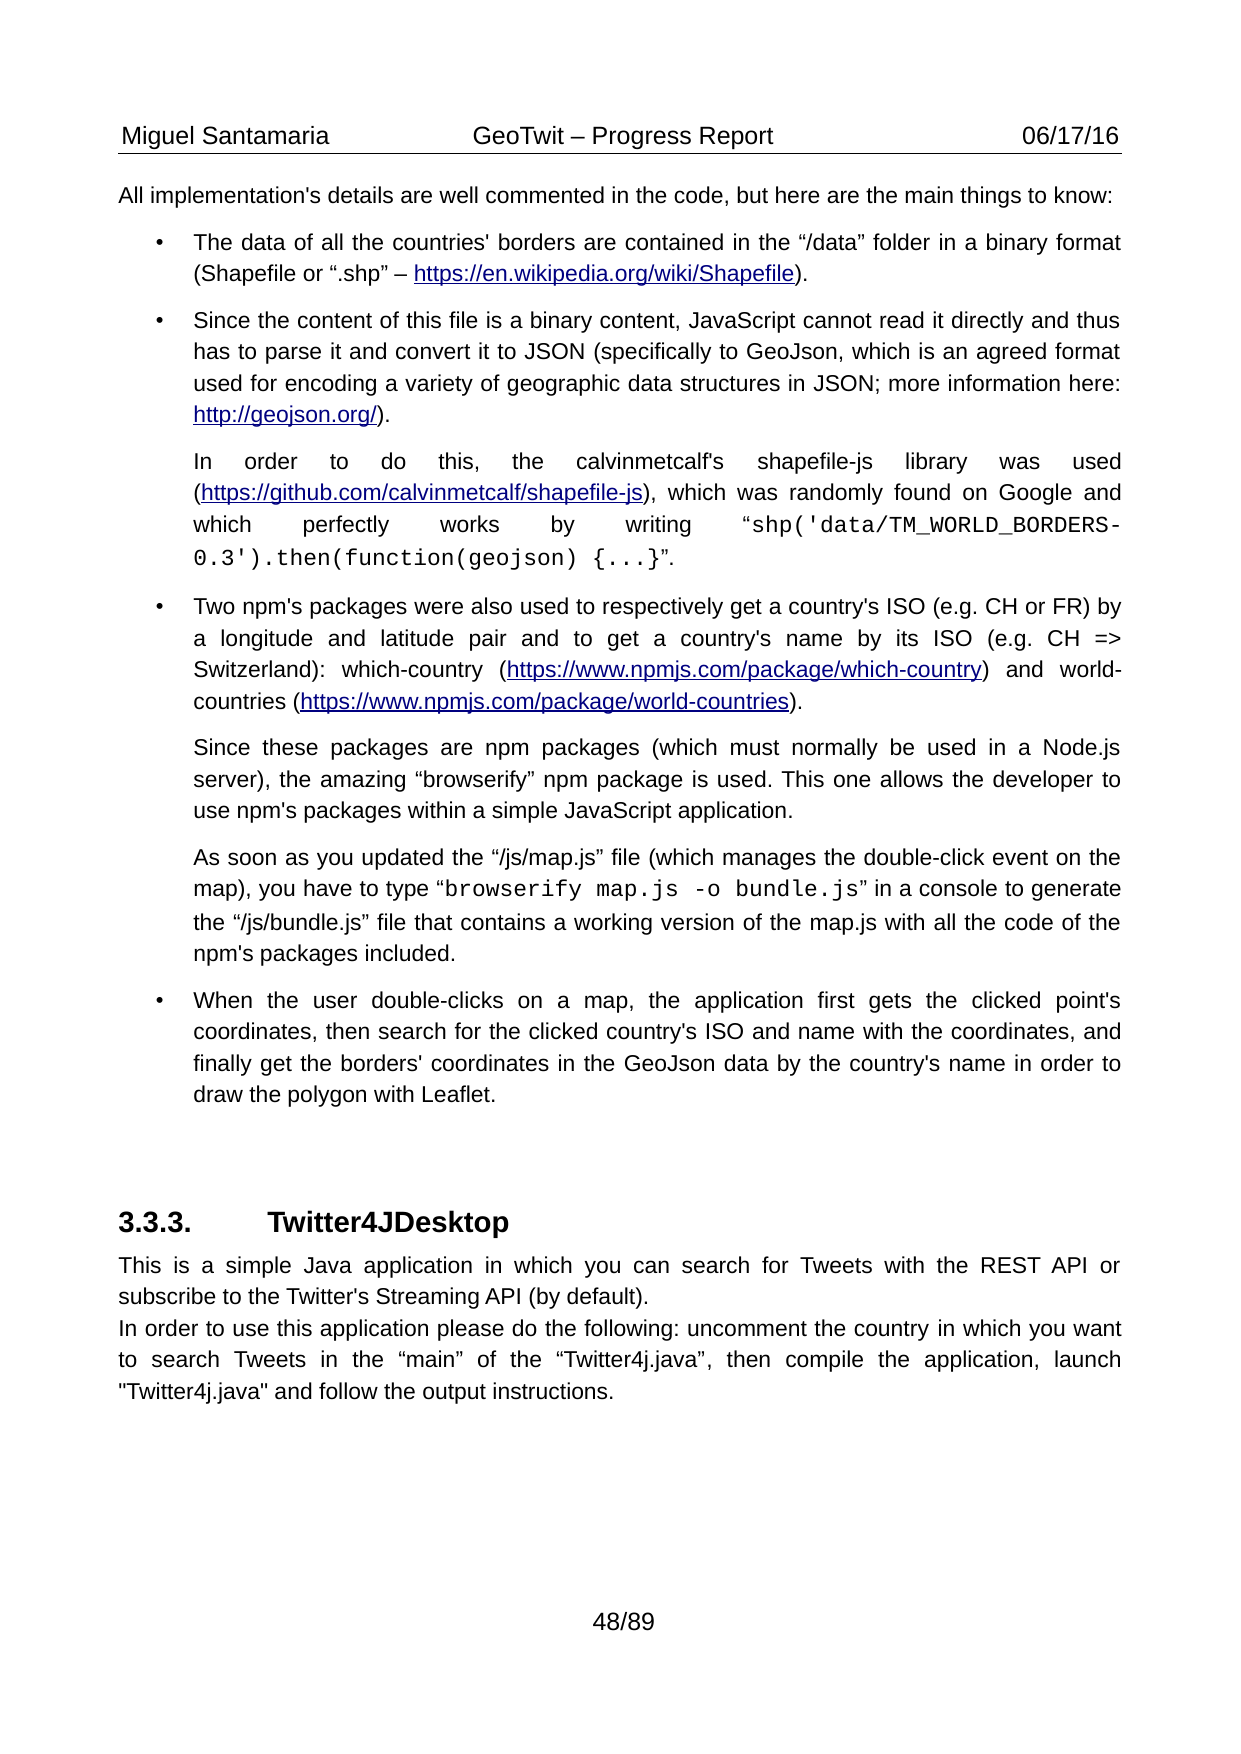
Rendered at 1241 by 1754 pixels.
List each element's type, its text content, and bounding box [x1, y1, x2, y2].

list As soon as you updated the “/js/map.js” file (which manages the double-click event on the map), you have to type “browserify map.js -o bundle.js” in a console to generate the “/js/bundle.js” file that contains a working version of the map.js with all the code of the npm's packages included. [156, 843, 1122, 967]
text This is a simple Java application in which you can search for Tweets with the REST API or subscribe to the Twitter's Streaming API (by default). [118, 1252, 1122, 1309]
list Two npm's packages were also used to respectively get a country's ISO (e.g. CH or FR) by a longitude and latitude pair and to get a country's name by its ISO (e.g. CH => Switzerland): which-country (https://www.npmjs.com/package/which-country) and world-countries (https://www.npmjs.com/package/world-countries). [156, 593, 1122, 714]
list In order to do this, the calvinmetcalf's shapefile-js library was used (https://github.com/calvinmetcalf/shapefile-js), which was randomly found on Google and which perfectly works by writing “shp('data/TM_WORLD_BORDERS-0.3').then(function(geojson) {...}”. [156, 448, 1122, 573]
text All implementation's details are well commented in the code, but here are the main things to know: [118, 182, 1122, 209]
text In order to use this application please do the following: uncomment the country in which you want to search Tweets in the “main” of the “Twitter4j.java”, then compile the application, launch "Twitter4j.java" and follow the output instructions. [118, 1315, 1122, 1404]
list When the user double-clicks on a map, the application first gets the clicked point's coordinates, then search for the clicked country's ISO and name with the coordinates, and finally get the borders' coordinates in the GeoJson data by the country's name in order to draw the polygon with Leaflet. [156, 987, 1122, 1108]
list Since the content of this file is a binary content, JavaScript cannot read it directly and thus has to parse it and convert it to JSON (specifically to GeoJson, which is an agreed format used for encoding a variety of geographic data structures in JSON; more information here: http://geojson.org/). [156, 307, 1122, 428]
list Since these packages are npm packages (which must normally be used in a Node.js server), the amazing “browserify” npm package is used. This one allows the developer to use npm's packages within a simple JavaScript application. [156, 734, 1122, 823]
subtitle Twitter4JDesktop [118, 1205, 1122, 1239]
list The data of all the countries' borders are contained in the “/data” folder in a binary format (Shapefile or “.shp” – https://en.wikipedia.org/wiki/Shapefile). [156, 229, 1122, 287]
